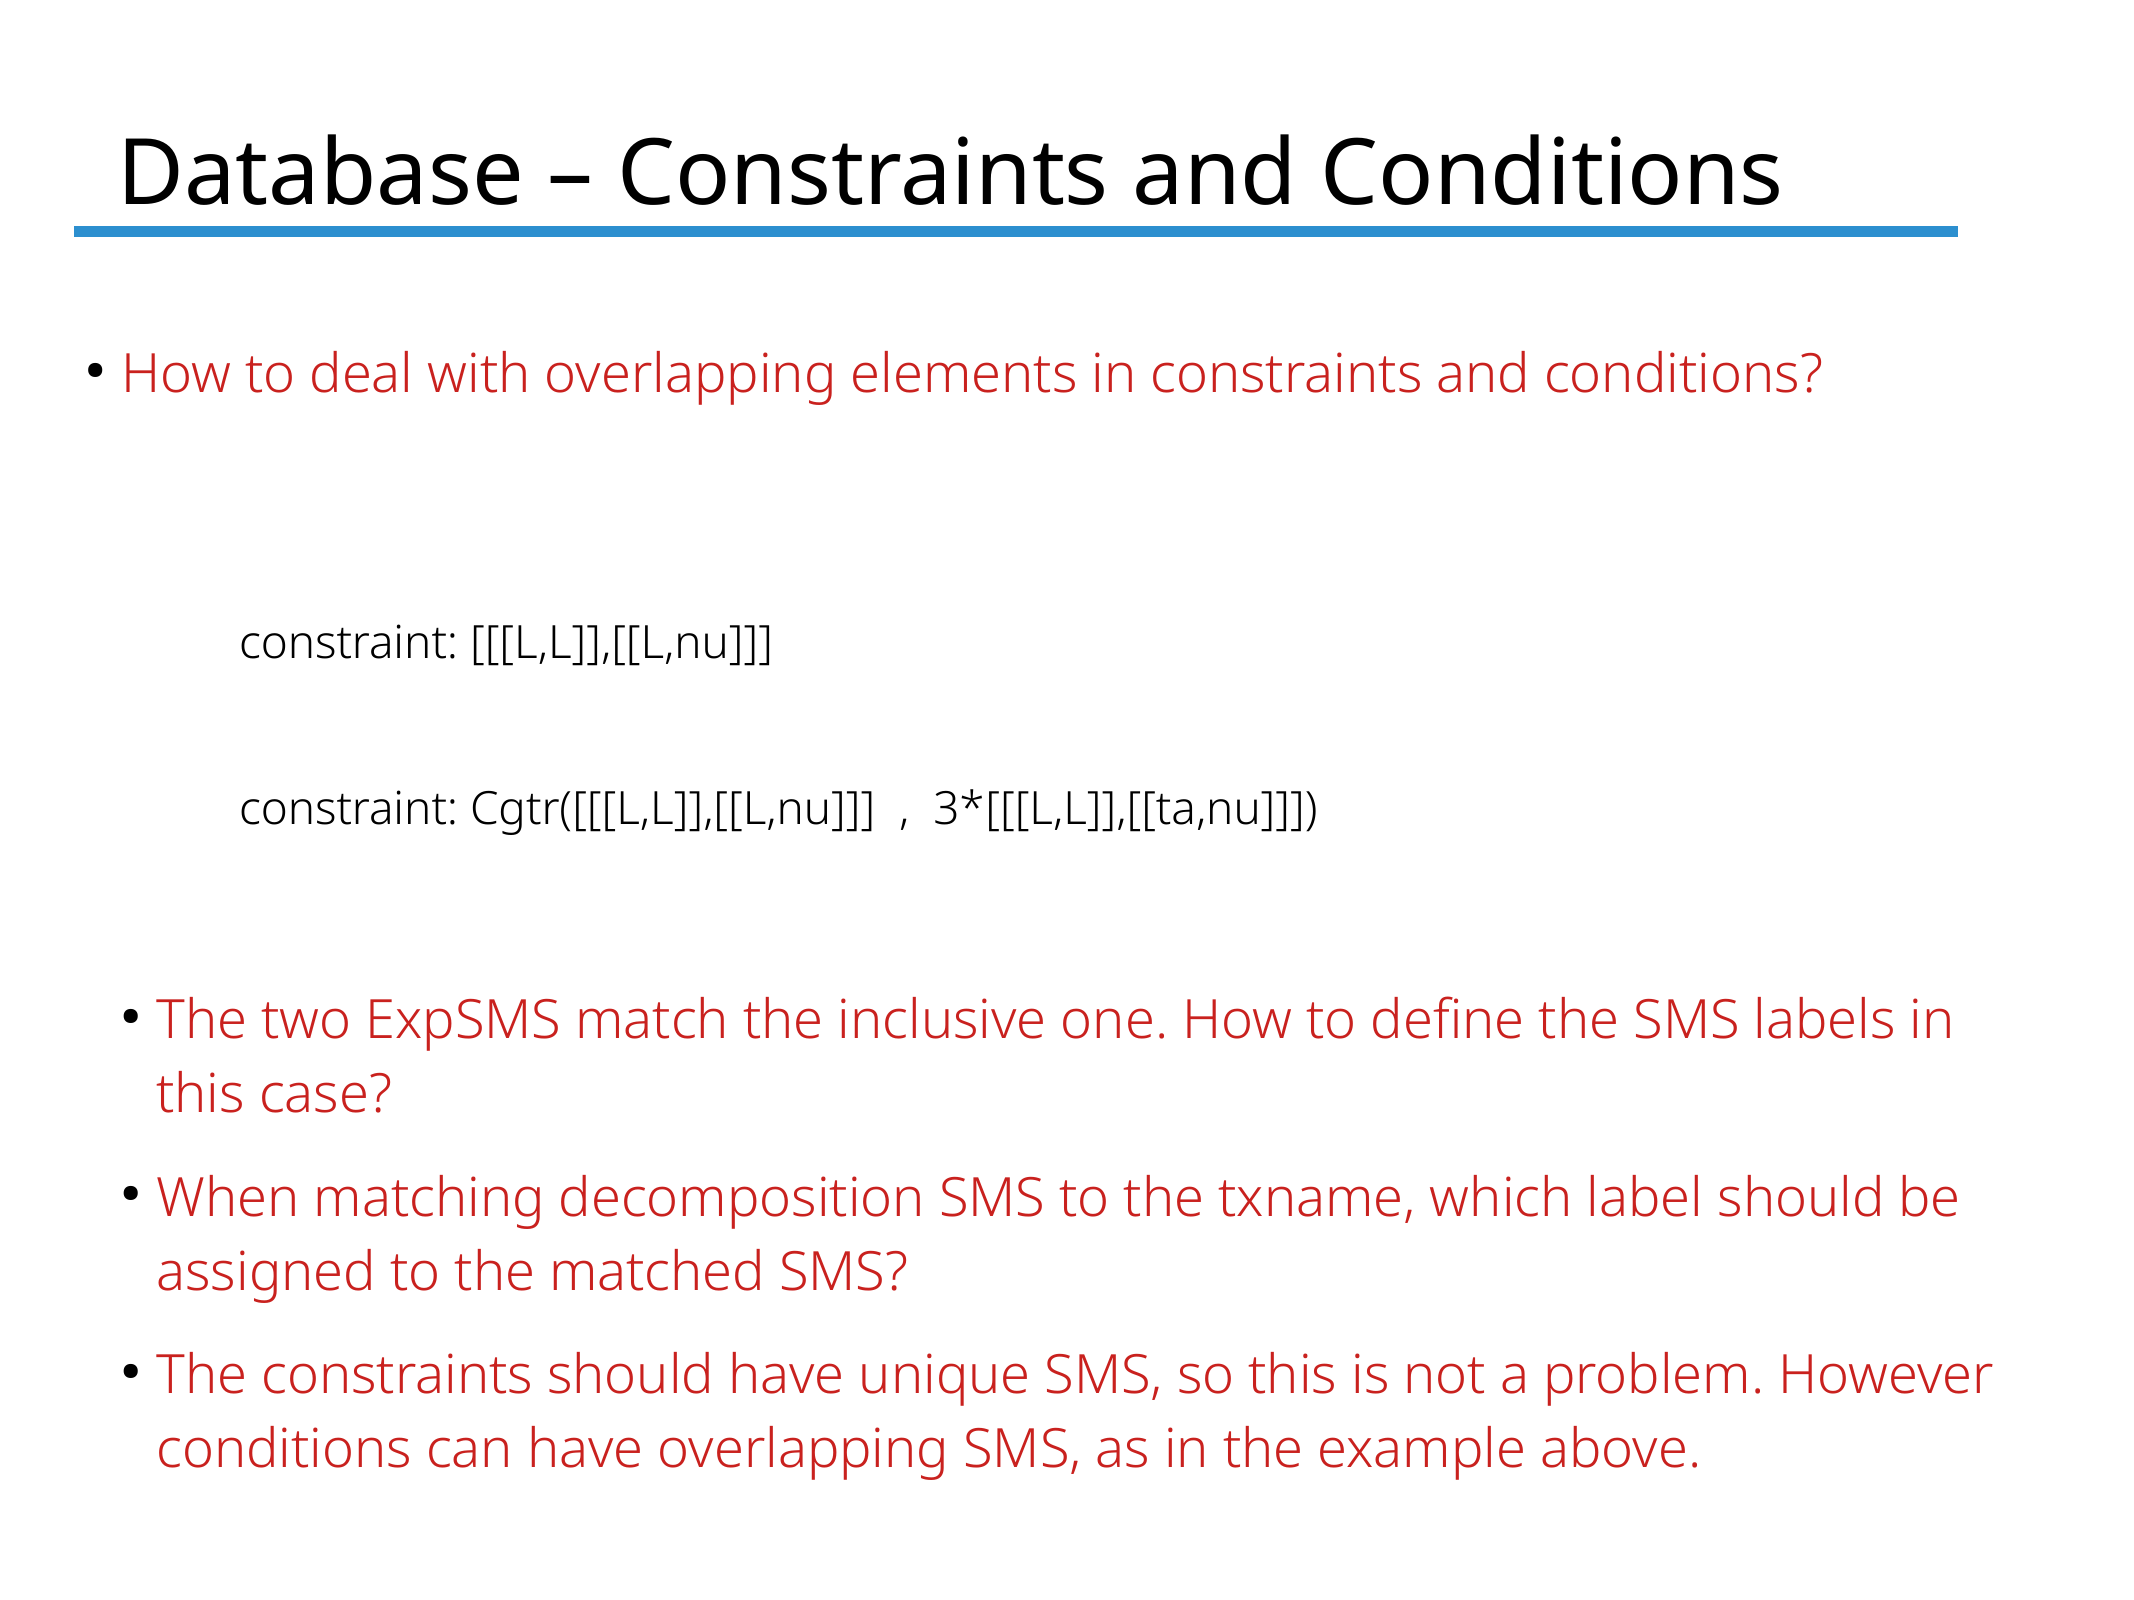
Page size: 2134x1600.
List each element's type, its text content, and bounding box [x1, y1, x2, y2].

text_box How to deal with overlapping elements in constraints and conditions? [70, 327, 2020, 491]
text_box constraint: [[[L,L]],[[L,nu]]] [224, 602, 1205, 674]
text_box constraint: Cgtr([[[L,L]],[[L,nu]]] , 3*[[[L,L]],[[ta,nu]]]) [224, 767, 1512, 839]
text_box Database – Constraints and Conditions [93, 89, 1810, 247]
text_box The two ExpSMS match the inclusive one. How to define the SMS labels in this case? When matching decomposition SMS to the txname, which label should be assigned to the matched SMS? The constraints should have unique SMS, so this is not a problem. However conditions can have overlapping SMS, as in the example above. [106, 973, 2056, 1489]
